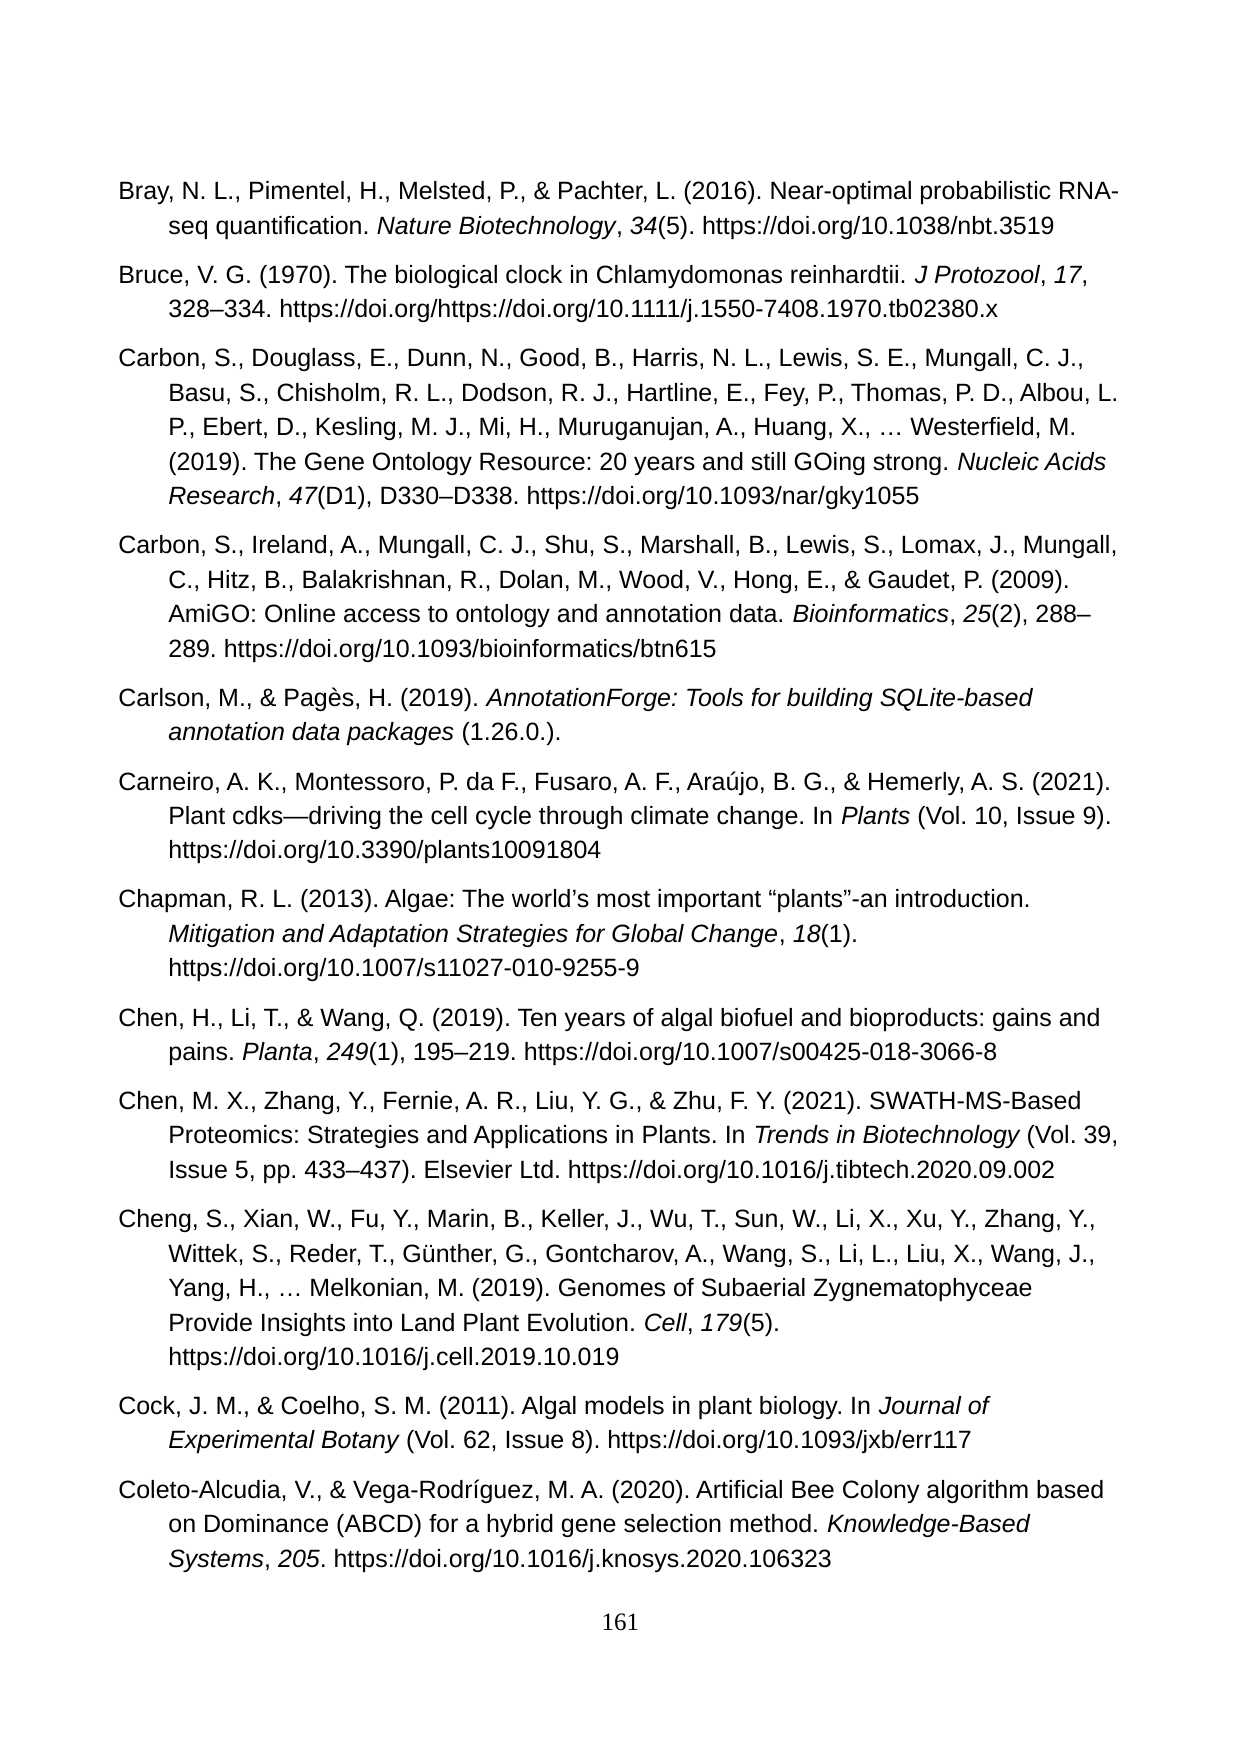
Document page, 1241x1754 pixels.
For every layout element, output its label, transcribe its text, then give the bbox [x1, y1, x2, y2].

text Carneiro, A. K., Montessoro, P. da F., Fusaro, A. F., Araújo, B. G., & Hemerly, A. S. (2021). Plant cdks—driving the cell cycle through climate change. In Plants (Vol. 10, Issue 9). https://doi.org/10.3390/plants10091804 [118, 766, 1122, 864]
text Chapman, R. L. (2013). Algae: The world’s most important “plants”-an introduction. Mitigation and Adaptation Strategies for Global Change, 18(1). https://doi.org/10.1007/s11027-010-9255-9 [118, 884, 1122, 982]
text Cock, J. M., & Coelho, S. M. (2011). Algal models in plant biology. In Journal of Experimental Botany (Vol. 62, Issue 8). https://doi.org/10.1093/jxb/err117 [118, 1391, 1122, 1454]
text Chen, M. X., Zhang, Y., Fernie, A. R., Liu, Y. G., & Zhu, F. Y. (2021). SWATH-MS-Based Proteomics: Strategies and Applications in Plants. In Trends in Biotechnology (Vol. 39, Issue 5, pp. 433–437). Elsevier Ltd. https://doi.org/10.1016/j.tibtech.2020.09.002 [118, 1086, 1122, 1184]
text Carlson, M., & Pagès, H. (2019). AnnotationForge: Tools for building SQLite-based annotation data packages (1.26.0.). [118, 683, 1122, 746]
text Carbon, S., Douglass, E., Dunn, N., Good, B., Harris, N. L., Lewis, S. E., Mungall, C. J., Basu, S., Chisholm, R. L., Dodson, R. J., Hartline, E., Fey, P., Thomas, P. D., Albou, L. P., Ebert, D., Kesling, M. J., Mi, H., Muruganujan, A., Huang, X., … Westerfield, M. (2019). The Gene Ontology Resource: 20 years and still GOing strong. Nucleic Acids Research, 47(D1), D330–D338. https://doi.org/10.1093/nar/gky1055 [118, 343, 1122, 510]
text Carbon, S., Ireland, A., Mungall, C. J., Shu, S., Marshall, B., Lewis, S., Lomax, J., Mungall, C., Hitz, B., Balakrishnan, R., Dolan, M., Wood, V., Hong, E., & Gaudet, P. (2009). AmiGO: Online access to ontology and annotation data. Bioinformatics, 25(2), 288–289. https://doi.org/10.1093/bioinformatics/btn615 [118, 530, 1122, 663]
text Chen, H., Li, T., & Wang, Q. (2019). Ten years of algal biofuel and bioproducts: gains and pains. Planta, 249(1), 195–219. https://doi.org/10.1007/s00425-018-3066-8 [118, 1002, 1122, 1066]
text Bray, N. L., Pimentel, H., Melsted, P., & Pachter, L. (2016). Near-optimal probabilistic RNA-seq quantification. Nature Biotechnology, 34(5). https://doi.org/10.1038/nbt.3519 [118, 176, 1122, 239]
text Bruce, V. G. (1970). The biological clock in Chlamydomonas reinhardtii. J Protozool, 17, 328–334. https://doi.org/https://doi.org/10.1111/j.1550-7408.1970.tb02380.x [118, 260, 1122, 323]
text Coleto-Alcudia, V., & Vega-Rodríguez, M. A. (2020). Artificial Bee Colony algorithm based on Dominance (ABCD) for a hybrid gene selection method. Knowledge-Based Systems, 205. https://doi.org/10.1016/j.knosys.2020.106323 [118, 1474, 1122, 1572]
text Cheng, S., Xian, W., Fu, Y., Marin, B., Keller, J., Wu, T., Sun, W., Li, X., Xu, Y., Zhang, Y., Wittek, S., Reder, T., Günther, G., Gontcharov, A., Wang, S., Li, L., Liu, X., Wang, J., Yang, H., … Melkonian, M. (2019). Genomes of Subaerial Zygnematophyceae Provide Insights into Land Plant Evolution. Cell, 179(5). https://doi.org/10.1016/j.cell.2019.10.019 [118, 1204, 1122, 1371]
